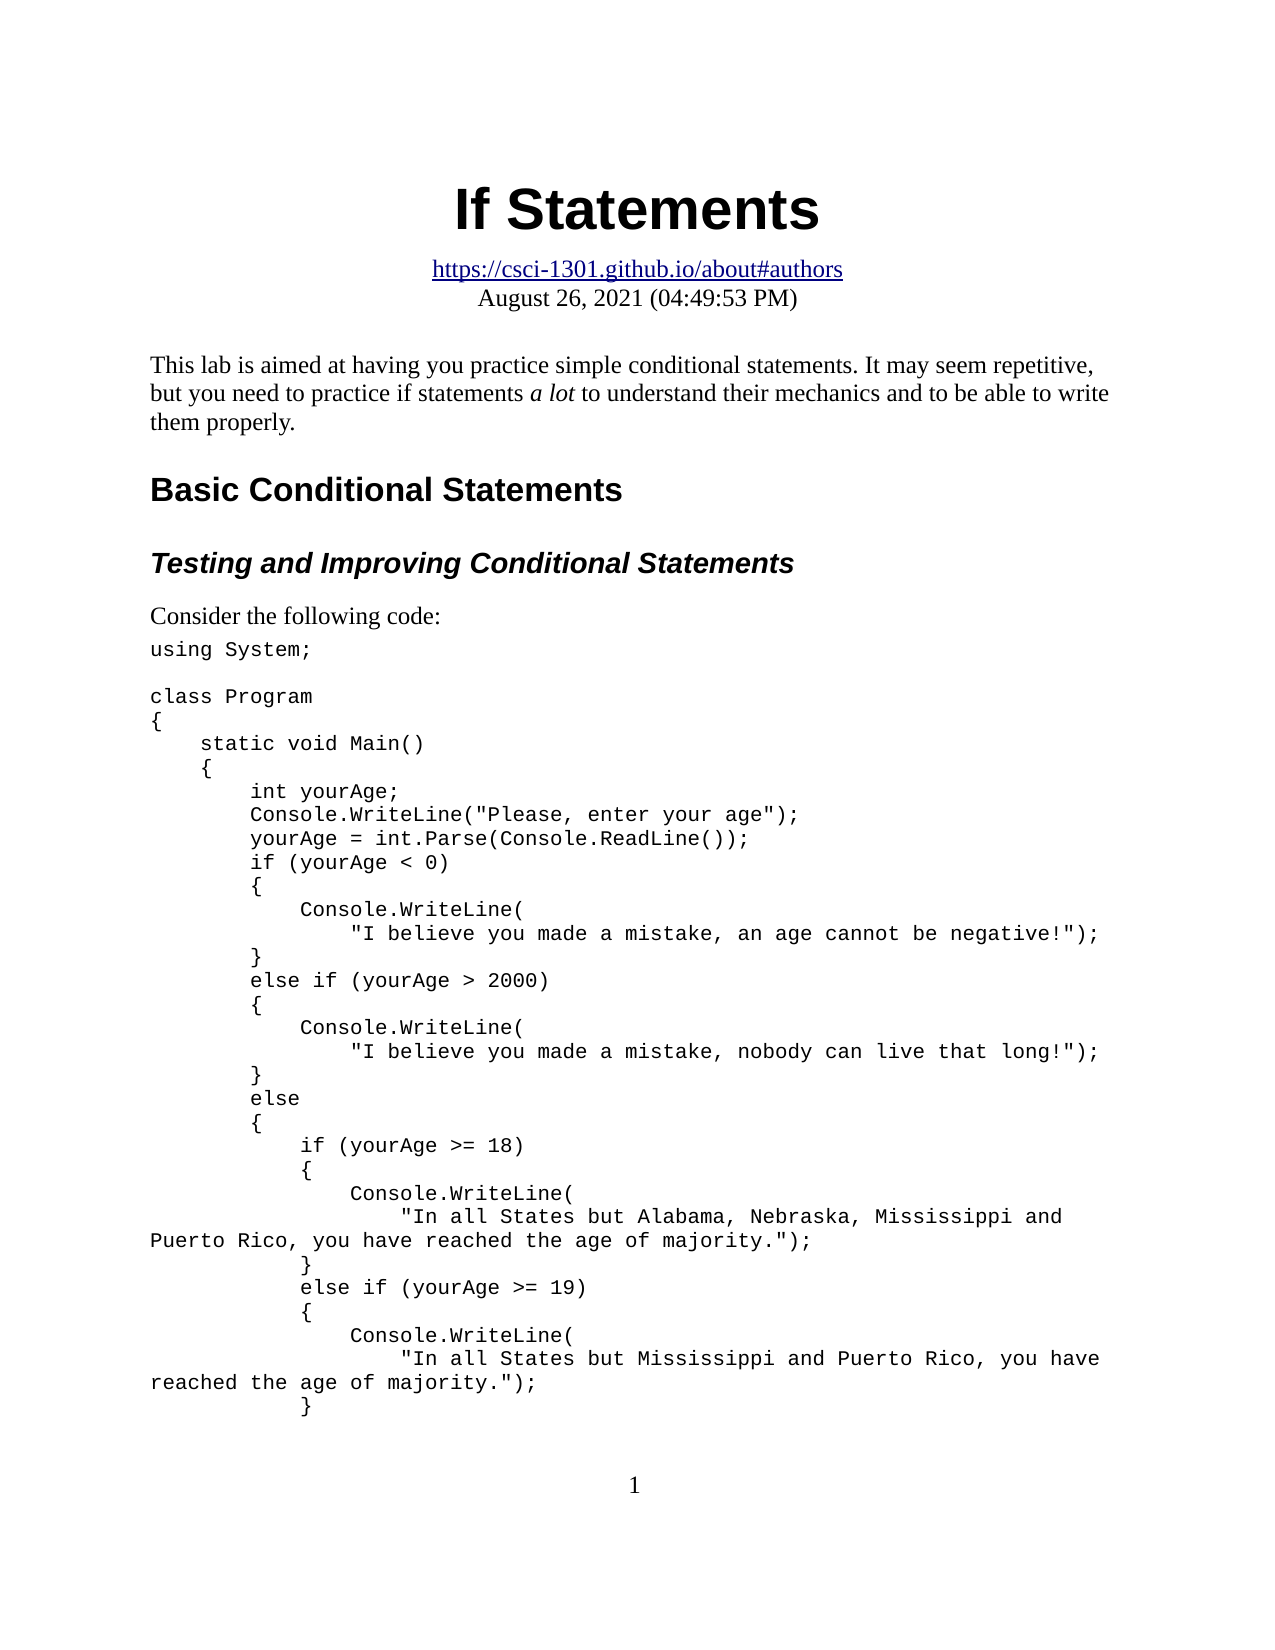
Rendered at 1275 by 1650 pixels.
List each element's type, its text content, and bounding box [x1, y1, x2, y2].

text Console.WriteLine( [150, 1183, 1125, 1206]
text Consider the following code: [150, 601, 1125, 630]
text if (yourAge >= 18) [150, 1135, 1125, 1159]
text { [150, 1301, 1125, 1324]
text } [150, 1254, 1125, 1277]
text class Program [150, 686, 1125, 710]
text } [150, 1064, 1125, 1088]
text { [150, 993, 1125, 1017]
subtitle Testing and Improving Conditional Statements [150, 546, 1125, 580]
text else if (yourAge >= 19) [150, 1277, 1125, 1301]
text "I believe you made a mistake, an age cannot be negative!"); [150, 923, 1125, 946]
text { [150, 757, 1125, 781]
text August 26, 2021 (04:49:53 PM) [150, 283, 1125, 312]
text { [150, 875, 1125, 899]
text This lab is aimed at having you practice simple conditional statements. It may seem repetitive, but you need to practice if statements a lot to understand their mechanics and to be able to write them properly. [150, 350, 1125, 436]
text yourAge = int.Parse(Console.ReadLine()); [150, 828, 1125, 852]
text Console.WriteLine( [150, 1324, 1125, 1348]
subtitle Basic Conditional Statements [150, 470, 1125, 509]
text else [150, 1088, 1125, 1112]
text https://csci-1301.github.io/about#authors [150, 254, 1125, 283]
text Console.WriteLine( [150, 1017, 1125, 1041]
text Console.WriteLine( [150, 899, 1125, 923]
text int yourAge; [150, 781, 1125, 804]
text { [150, 1159, 1125, 1183]
text static void Main() [150, 733, 1125, 757]
text "In all States but Mississippi and Puerto Rico, you have reached the age of majority."); [150, 1348, 1125, 1396]
text { [150, 1112, 1125, 1135]
text } [150, 1396, 1125, 1419]
text "I believe you made a mistake, nobody can live that long!"); [150, 1041, 1125, 1064]
text Console.WriteLine("Please, enter your age"); [150, 804, 1125, 828]
title If Statements [150, 175, 1125, 242]
text if (yourAge < 0) [150, 852, 1125, 875]
text using System; [150, 639, 1125, 662]
text "In all States but Alabama, Nebraska, Mississippi and Puerto Rico, you have reached the age of majority."); [150, 1206, 1125, 1254]
text { [150, 710, 1125, 733]
text else if (yourAge > 2000) [150, 970, 1125, 993]
text } [150, 946, 1125, 970]
